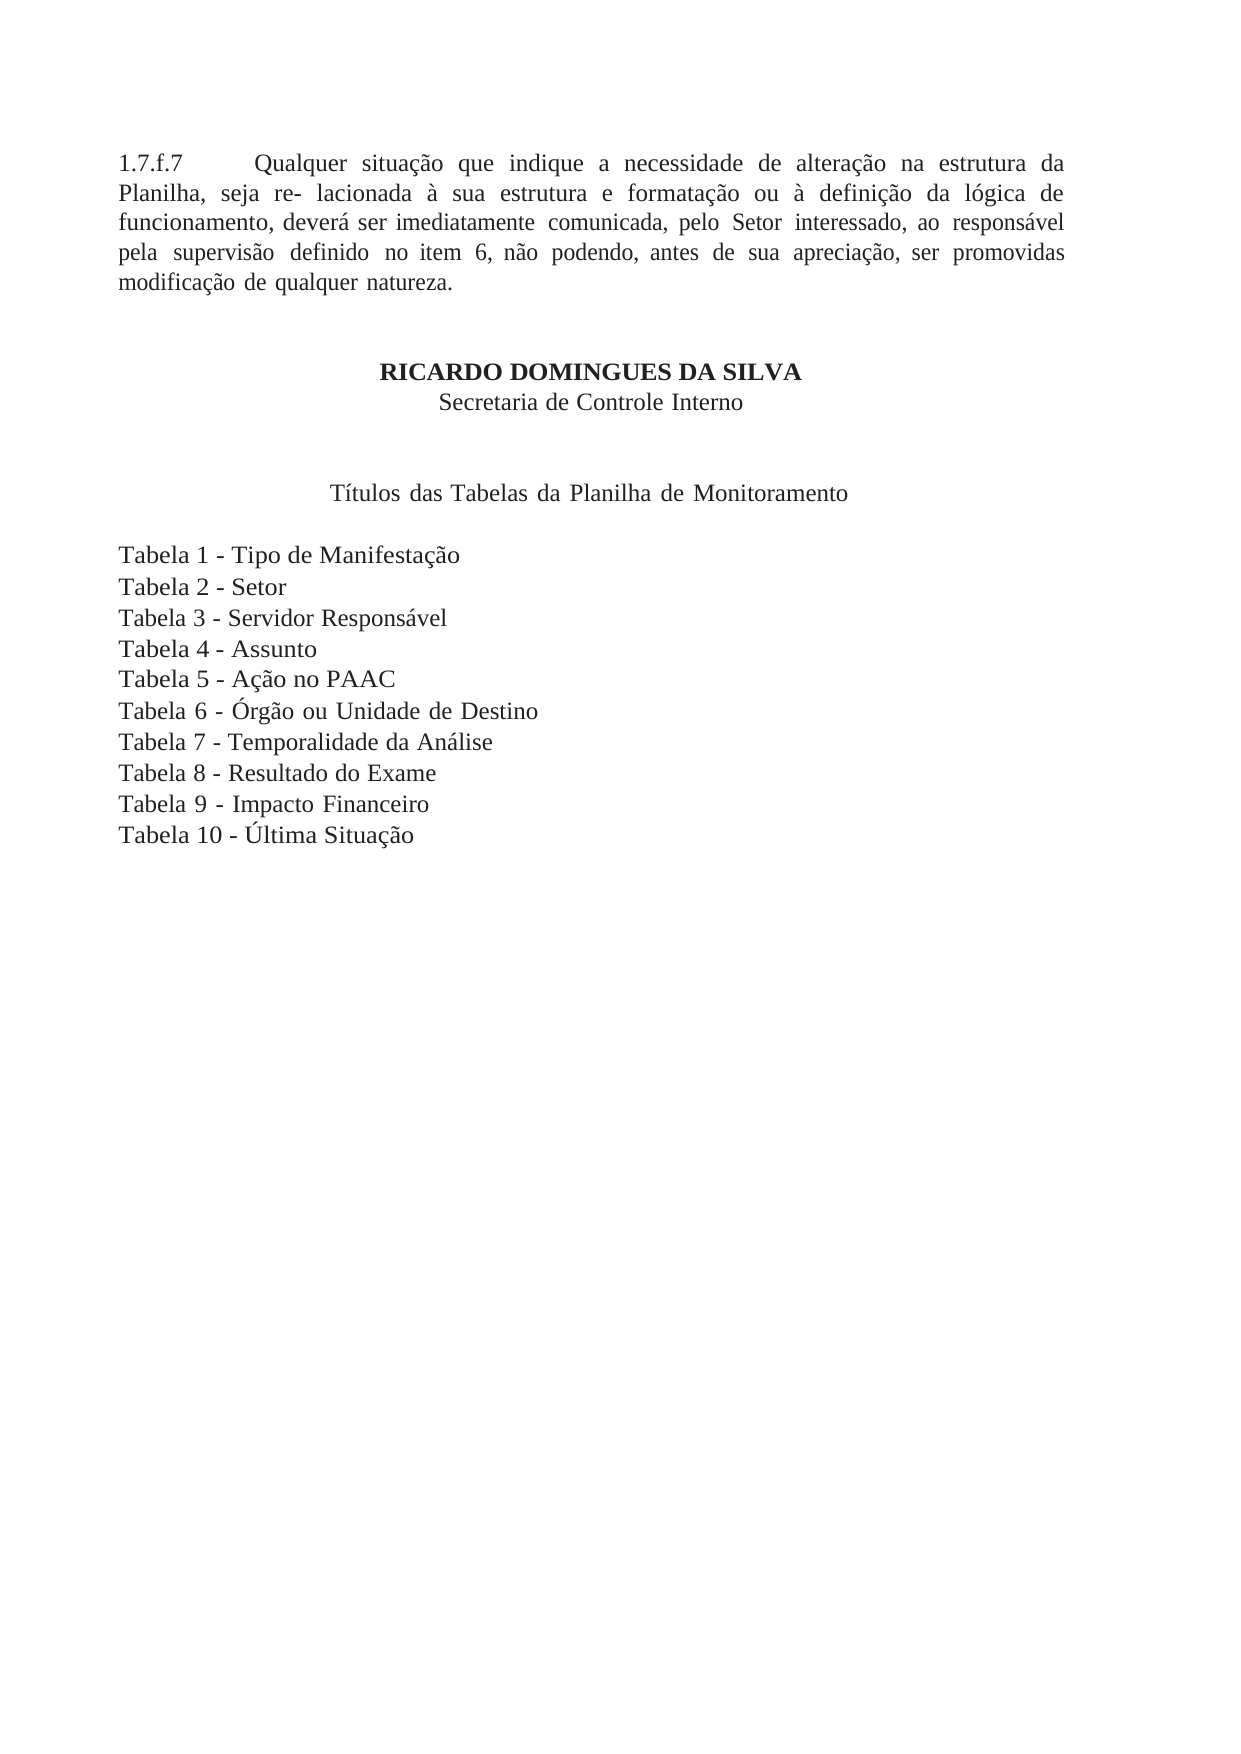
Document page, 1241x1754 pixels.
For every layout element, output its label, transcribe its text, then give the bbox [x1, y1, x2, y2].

text Tabela 9 - Impacto Financeiro Tabela 10 - Última Situação [118, 789, 449, 849]
text Tabela 2 - Setor [118, 572, 1136, 600]
list Qualquer situação que indique a necessidade de alteração na estrutura da Planilha, seja re- lacionada à sua estrutura e formatação ou à definição da lógica de funcionamento, deverá ser imediatamente comunicada, pelo Setor interessado, ao responsável pela supervisão definido no item 6, não podendo, antes de sua apreciação, ser promovidas modificação de qualquer natureza. [118, 148, 1065, 295]
text Secretaria de Controle Interno [129, 387, 1052, 415]
text Tabela 3 - Servidor Responsável Tabela 4 - Assunto [118, 603, 449, 663]
subtitle RICARDO DOMINGUES DA SILVA [129, 357, 1052, 385]
text Tabela 6 - Órgão ou Unidade de Destino Tabela 7 - Temporalidade da Análise Tabela 8 - Resultado do Exame [118, 696, 558, 787]
text Tabela 5 - Ação no PAAC [118, 665, 1136, 693]
text Títulos das Tabelas da Planilha de Monitoramento Tabela 1 - Tipo de Manifestação [118, 444, 917, 569]
